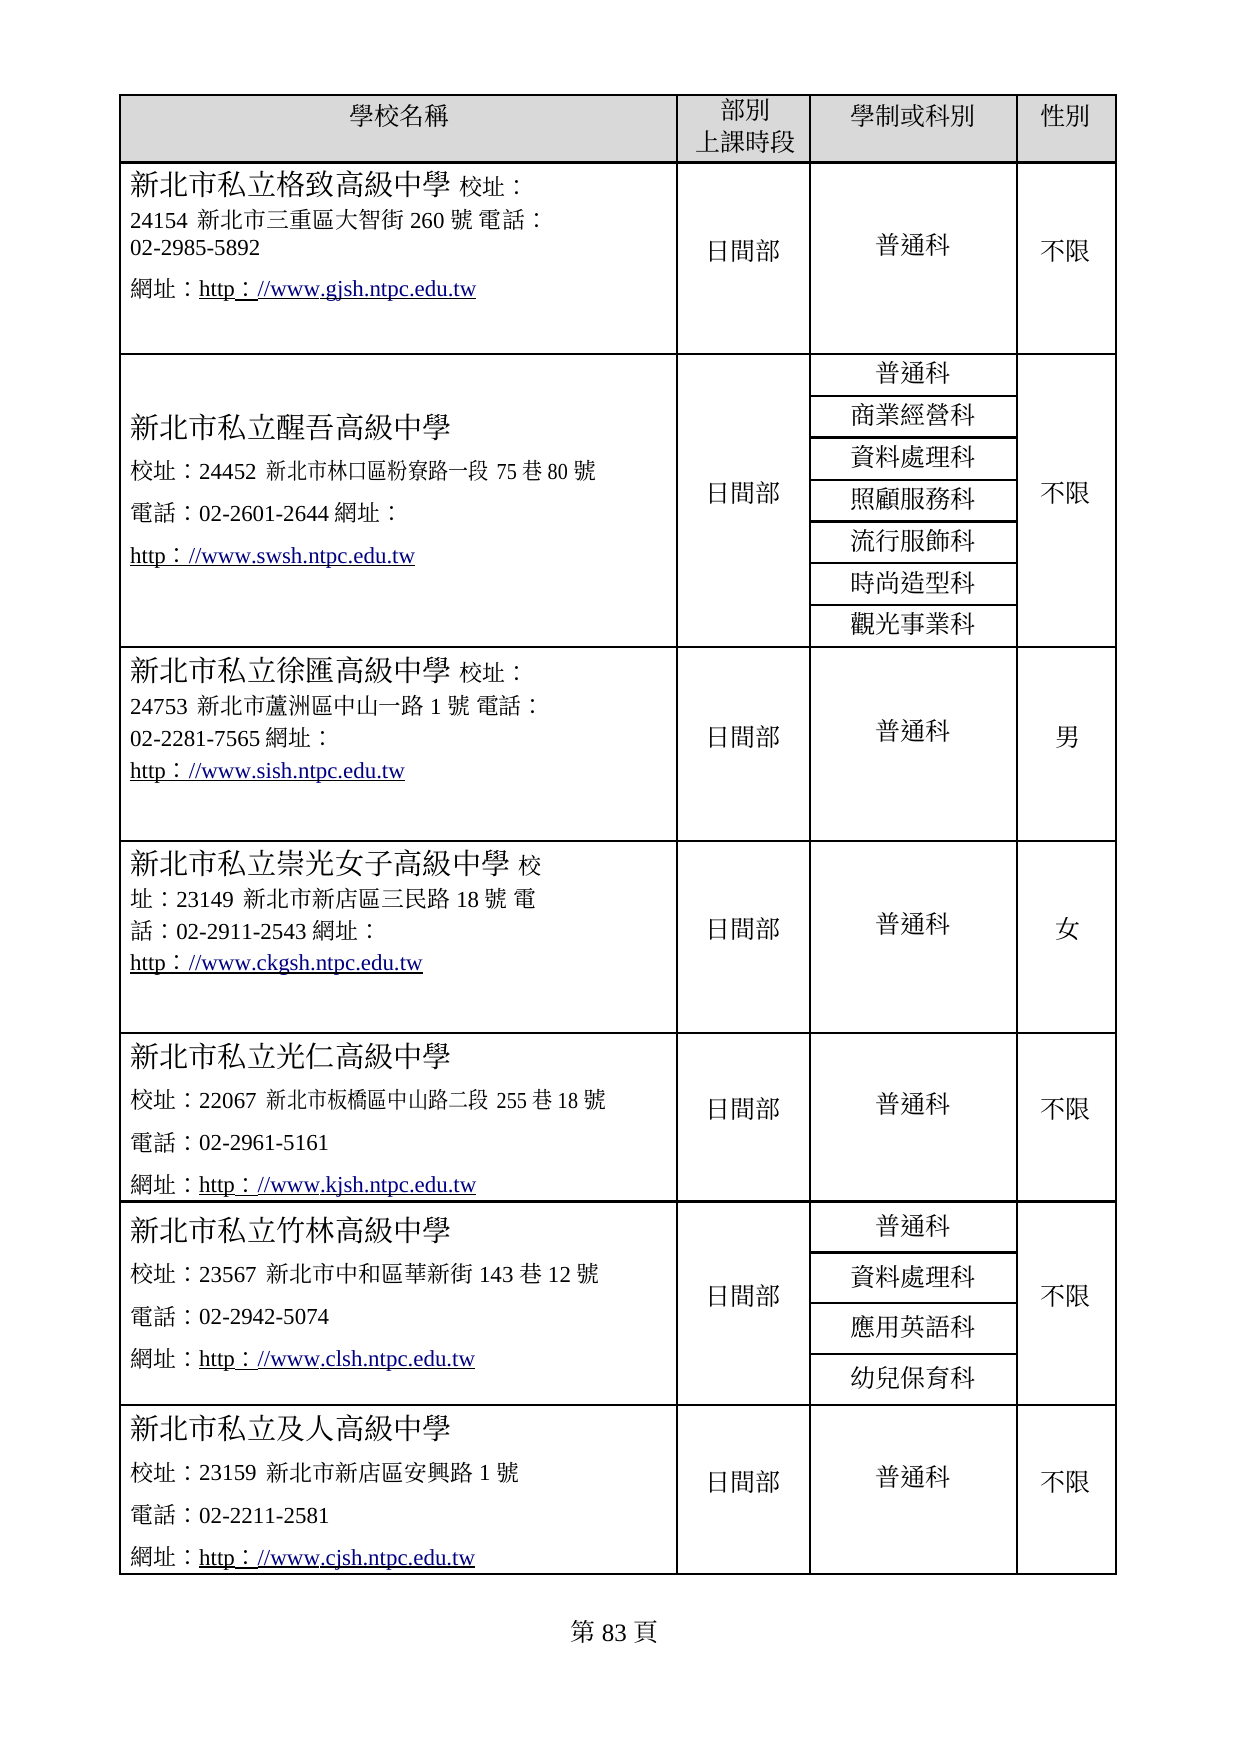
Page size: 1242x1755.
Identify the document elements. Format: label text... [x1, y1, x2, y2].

table_cell 日間部 [678, 1203, 809, 1404]
table_cell 資料處理科 [811, 1254, 1016, 1302]
table_cell 日間部 [678, 648, 809, 840]
table_cell 日間部 [678, 1406, 809, 1573]
table_cell 商業經營科 [811, 397, 1016, 436]
table_cell 時尚造型科 [811, 564, 1016, 604]
table_cell 不限 [1018, 355, 1115, 646]
table_cell 幼兒保育科 [811, 1355, 1016, 1404]
table_cell 應用英語科 [811, 1304, 1016, 1353]
table_cell 普通科 [811, 1406, 1016, 1573]
table_cell 日間部 [678, 1034, 809, 1200]
table_cell 新北市私立光仁高級中學 校址：22067 新北市板橋區中山路二段 255 巷 18 號 電話：02-2961-5161 網址：http：//www.kjsh.ntpc.edu.tw [121, 1034, 676, 1200]
table_cell 流行服飾科 [811, 523, 1016, 562]
table_cell 新北市私立及人高級中學 校址：23159 新北市新店區安興路 1 號 電話：02-2211-2581 網址：http：//www.cjsh.ntpc.edu.tw [121, 1406, 676, 1573]
table_cell 普通科 [811, 355, 1016, 394]
table_header 學校名稱 [121, 96, 676, 161]
table_cell 新北市私立醒吾高級中學 校址：24452 新北市林口區粉寮路一段 75 巷 80 號 電話：02-2601-2644 網址：http：//www.swsh.ntpc.edu.tw [121, 355, 676, 646]
table_cell 資料處理科 [811, 439, 1016, 478]
table_header 性別 [1018, 96, 1115, 161]
table_cell 新北市私立崇光女子高級中學 校址：23149 新北市新店區三民路 18 號 電話：02-2911-2543 網址：http：//www.ckgsh.ntpc.edu.tw [121, 842, 676, 1032]
table_cell 日間部 [678, 842, 809, 1032]
table_cell 新北市私立格致高級中學 校址：24154 新北市三重區大智街 260 號 電話：02-2985-5892 網址：http：//www.gjsh.ntpc.edu.tw [121, 164, 676, 352]
table_cell 不限 [1018, 1203, 1115, 1404]
table_cell 照顧服務科 [811, 481, 1016, 520]
table_cell 日間部 [678, 355, 809, 646]
table_cell 男 [1018, 648, 1115, 840]
table_cell 普通科 [811, 648, 1016, 840]
table_cell 普通科 [811, 842, 1016, 1032]
table_header 學制或科別 [811, 96, 1016, 161]
table_cell 新北市私立徐匯高級中學 校址：24753 新北市蘆洲區中山一路 1 號 電話：02-2281-7565 網址：http：//www.sish.ntpc.edu.tw [121, 648, 676, 840]
table_cell 新北市私立竹林高級中學 校址：23567 新北市中和區華新街 143 巷 12 號 電話：02-2942-5074 網址：http：//www.clsh.ntpc.edu.tw [121, 1203, 676, 1404]
table_cell 日間部 [678, 164, 809, 352]
table_cell 普通科 [811, 1034, 1016, 1200]
table_cell 普通科 [811, 164, 1016, 352]
table_cell 不限 [1018, 164, 1115, 352]
table_cell 不限 [1018, 1034, 1115, 1200]
table_cell 觀光事業科 [811, 606, 1016, 646]
table_cell 普通科 [811, 1203, 1016, 1251]
table_cell 不限 [1018, 1406, 1115, 1573]
table_header 部別 上課時段 [678, 96, 809, 161]
table_cell 女 [1018, 842, 1115, 1032]
